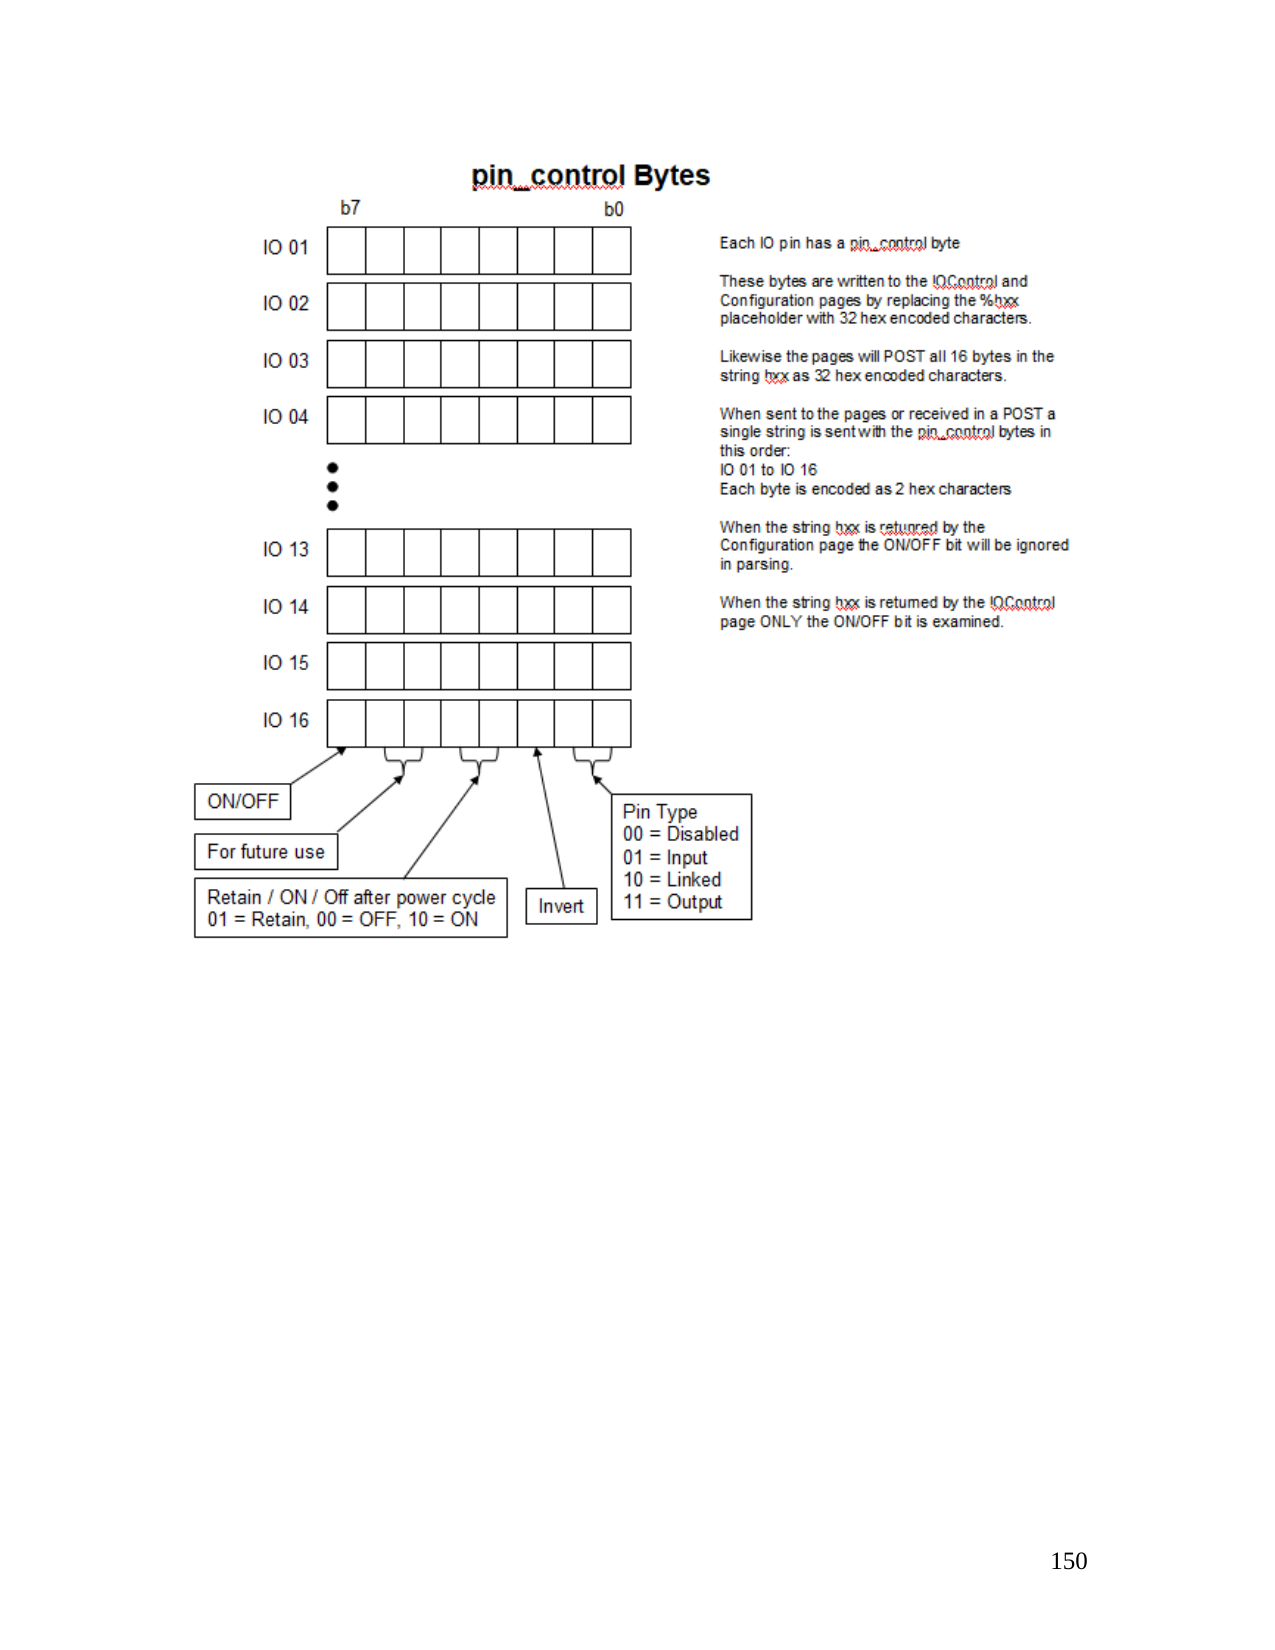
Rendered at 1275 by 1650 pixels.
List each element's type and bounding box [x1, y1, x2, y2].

picture [187, 150, 1087, 947]
